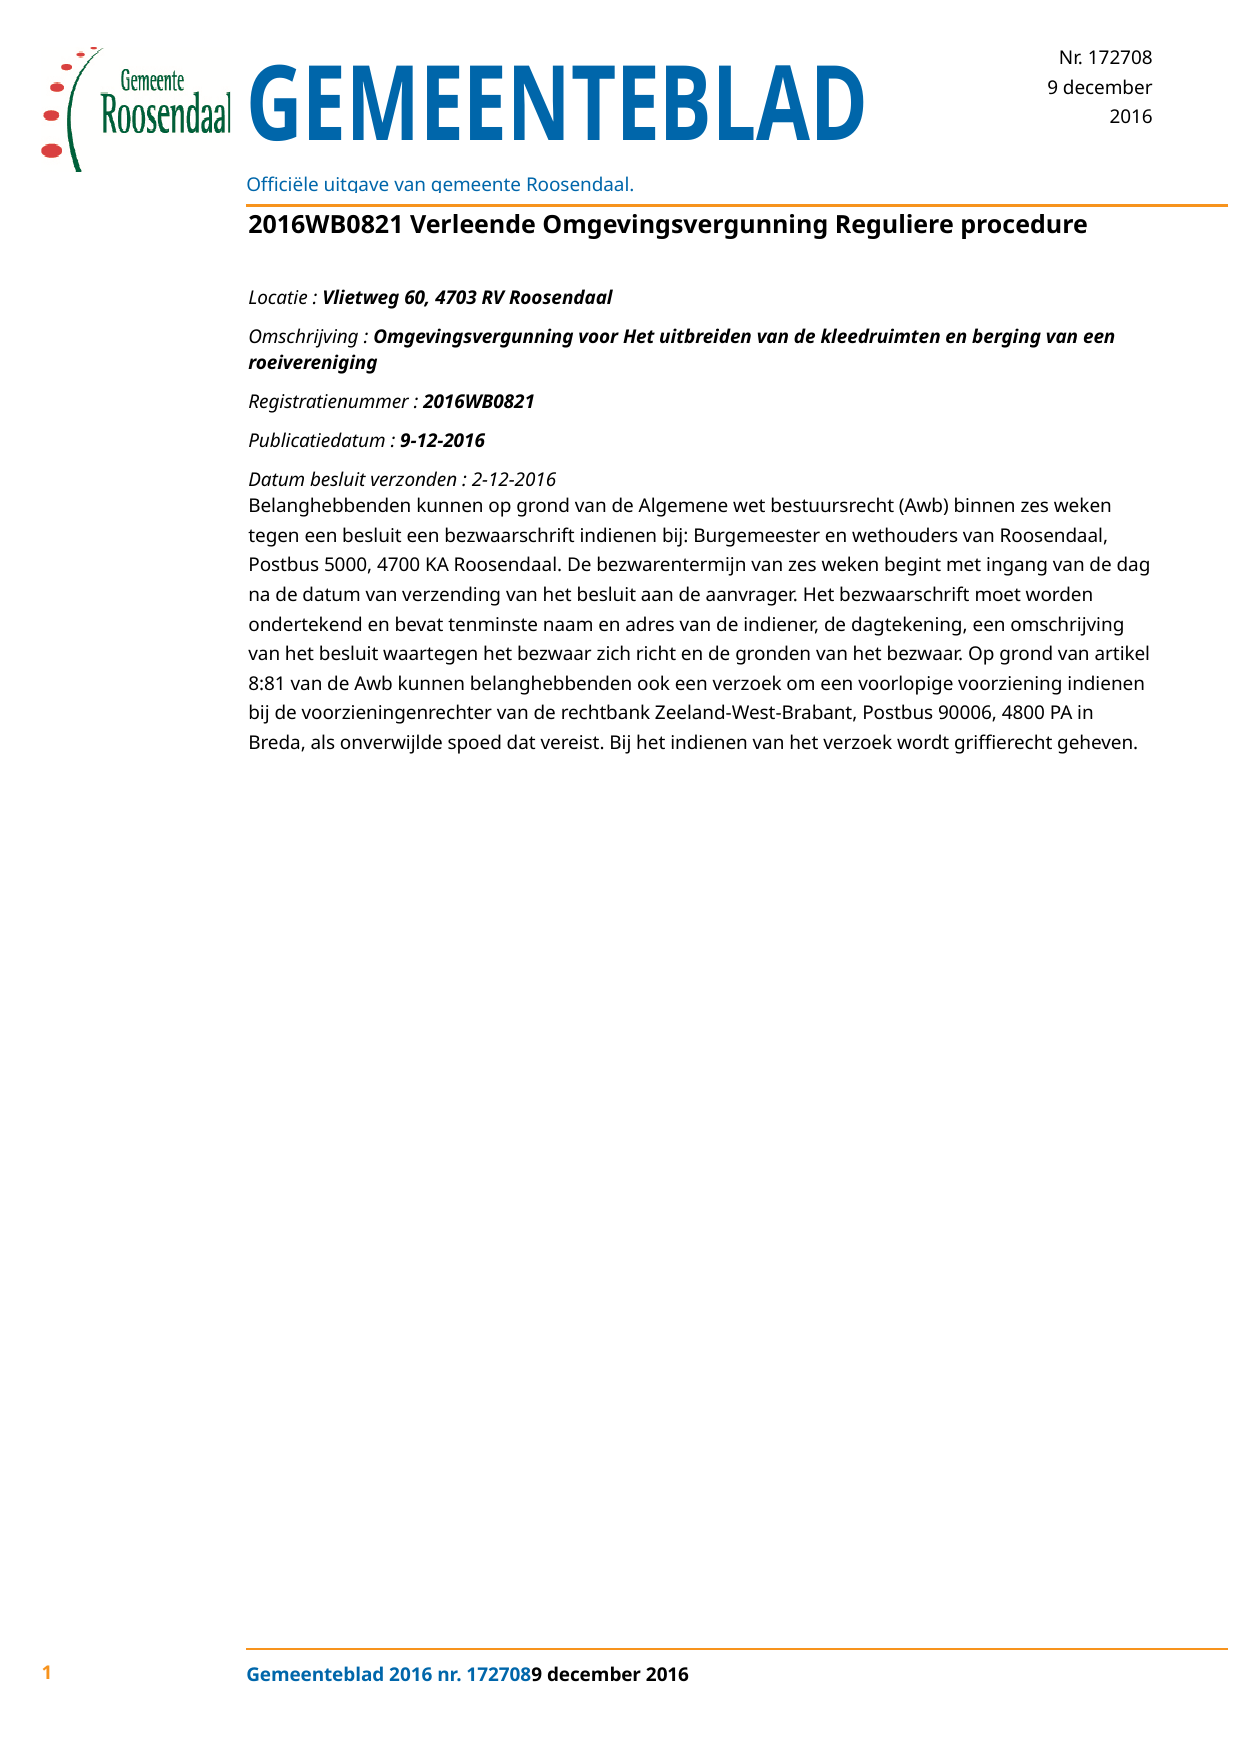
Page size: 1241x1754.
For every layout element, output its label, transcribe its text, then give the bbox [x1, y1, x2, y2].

text 2016WB0821 Verleende Omgevingsvergunning Reguliere procedure [248, 207, 1152, 241]
text Omschrijving : Omgevingsvergunning voor Het uitbreiden van de kleedruimten en berging van een roeivereniging [248, 323, 1152, 374]
text Belanghebbenden kunnen op grond van de Algemene wet bestuursrecht (Awb) binnen zes weken tegen een besluit een bezwaarschrift indienen bij: Burgemeester en wethouders van Roosendaal, Postbus 5000, 4700 KA Roosendaal. De bezwarentermijn van zes weken begint met ingang van de dag na de datum van verzending van het besluit aan de aanvrager. Het bezwaarschrift moet worden ondertekend en bevat tenminste naam en adres van de indiener, de dagtekening, een omschrijving van het besluit waartegen het bezwaar zich richt en de gronden van het bezwaar. Op grond van artikel 8:81 van de Awb kunnen belanghebbenden ook een verzoek om een voorlopige voorziening indienen bij de voorzieningenrechter van de rechtbank Zeeland-West-Brabant, Postbus 90006, 4800 PA in Breda, als onverwijlde spoed dat vereist. Bij het indienen van het verzoek wordt griffierecht geheven. [248, 492, 1152, 755]
text Registratienummer : 2016WB0821 [248, 388, 1152, 414]
text Locatie : Vlietweg 60, 4703 RV Roosendaal [248, 284, 1152, 309]
text Publicatiedatum : 9-12-2016 [248, 427, 1152, 453]
picture [41, 47, 231, 172]
text Datum besluit verzonden : 2-12-2016 [248, 467, 1152, 492]
